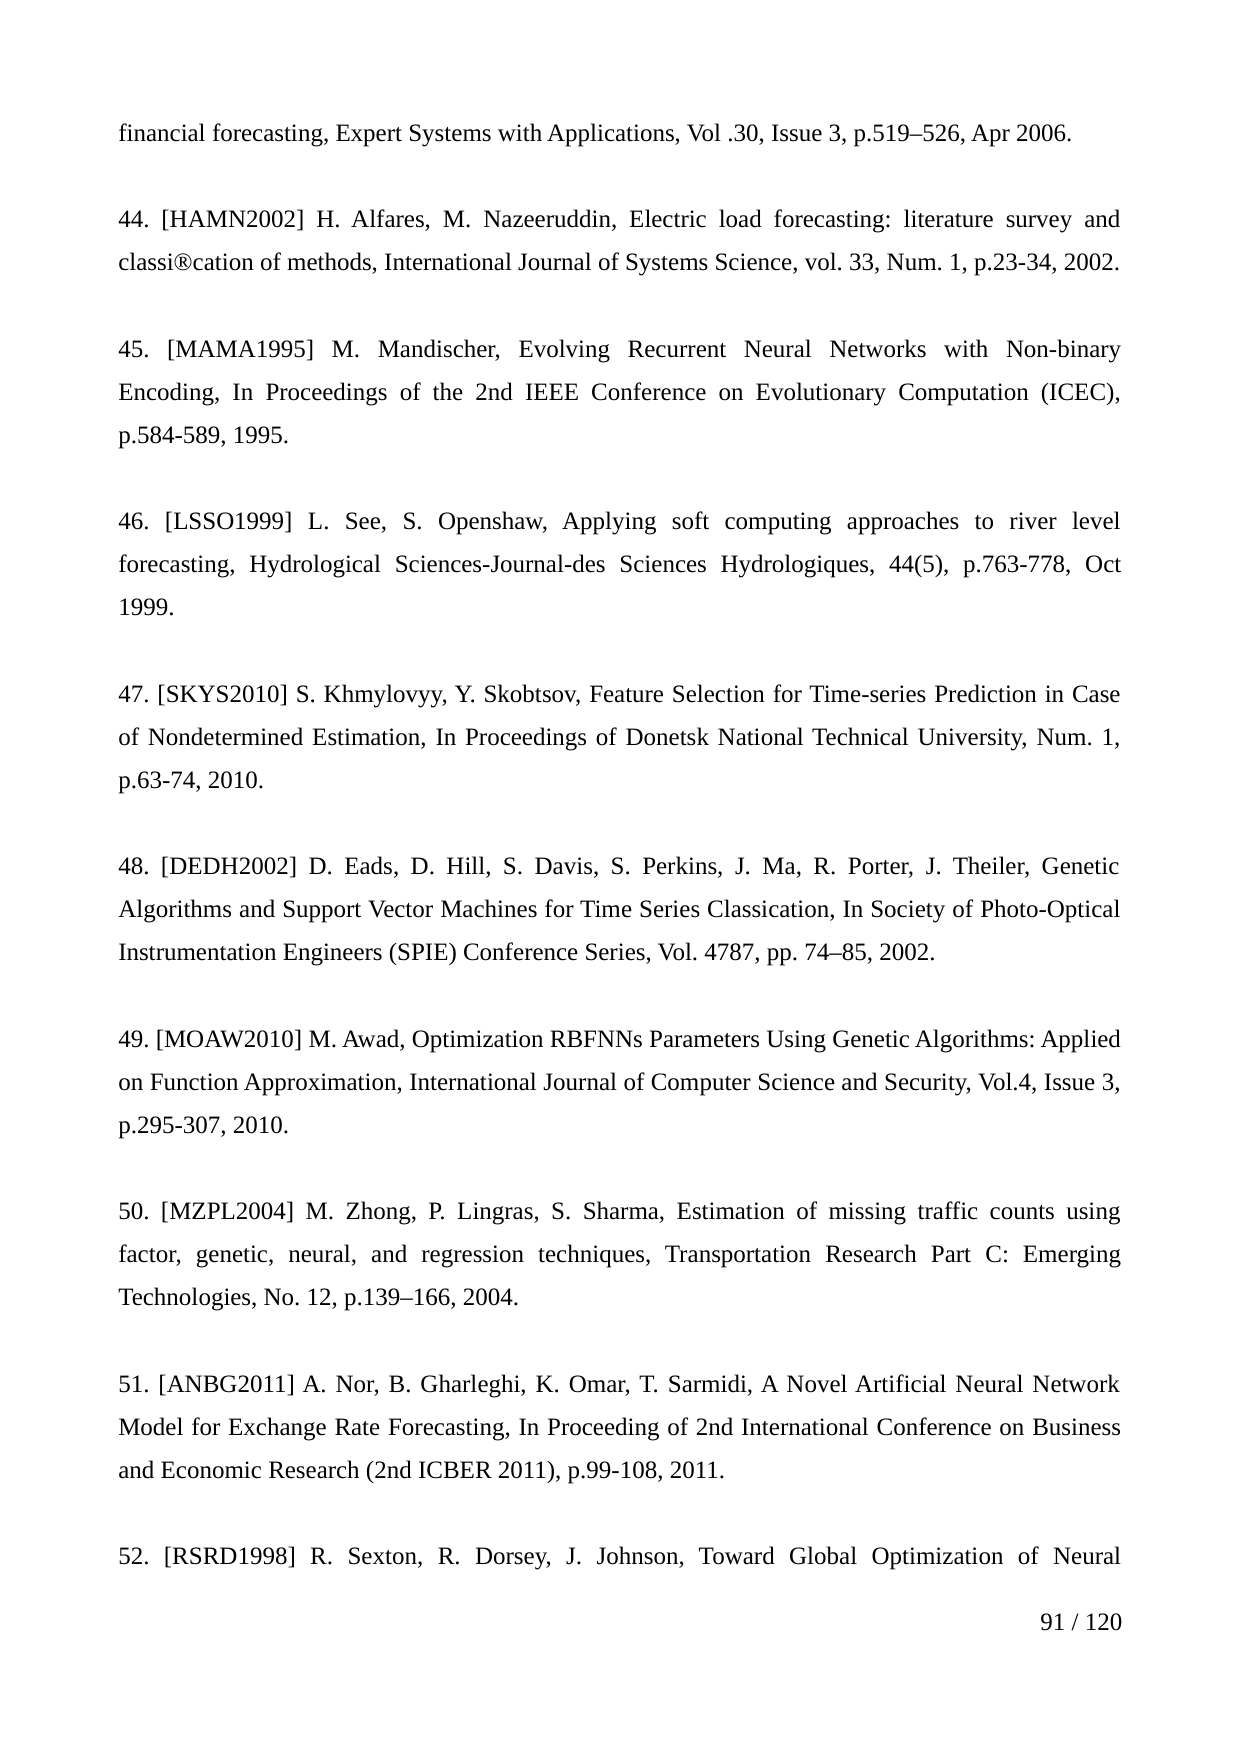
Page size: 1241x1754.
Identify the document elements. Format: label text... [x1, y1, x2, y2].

text 49. [MOAW2010] M. Awad, Optimization RBFNNs Parameters Using Genetic Algorithms: Applied on Function Approximation, International Journal of Computer Science and Security, Vol.4, Issue 3, p.295-307, 2010. [118, 1024, 1122, 1139]
text 51. [ANBG2011] A. Nor, B. Gharleghi, K. Omar, T. Sarmidi, A Novel Artificial Neural Network Model for Exchange Rate Forecasting, In Proceeding of 2nd International Conference on Business and Economic Research (2nd ICBER 2011), p.99-108, 2011. [118, 1369, 1122, 1484]
text 46. [LSSO1999] L. See, S. Openshaw, Applying soft computing approaches to river level forecasting, Hydrological Sciences-Journal-des Sciences Hydrologiques, 44(5), p.763-778, Oct 1999. [118, 506, 1122, 621]
text 48. [DEDH2002] D. Eads, D. Hill, S. Davis, S. Perkins, J. Ma, R. Porter, J. Theiler, Genetic Algorithms and Support Vector Machines for Time Series Classication, In Society of Photo-Optical Instrumentation Engineers (SPIE) Conference Series, Vol. 4787, pp. 74–85, 2002. [118, 851, 1122, 966]
text 44. [HAMN2002] H. Alfares, M. Nazeeruddin, Electric load forecasting: literature survey and classi®cation of methods, International Journal of Systems Science, vol. 33, Num. 1, p.23-34, 2002. [118, 204, 1122, 276]
text 47. [SKYS2010] S. Khmylovyy, Y. Skobtsov, Feature Selection for Time-series Prediction in Case of Nondetermined Estimation, In Proceedings of Donetsk National Technical University, Num. 1, p.63-74, 2010. [118, 679, 1122, 794]
text 52. [RSRD1998] R. Sexton, R. Dorsey, J. Johnson, Toward Global Optimization of Neural [118, 1541, 1122, 1570]
text financial forecasting, Expert Systems with Applications, Vol .30, Issue 3, p.519–526, Apr 2006. [118, 118, 1122, 147]
text 50. [MZPL2004] M. Zhong, P. Lingras, S. Sharma, Estimation of missing traffic counts using factor, genetic, neural, and regression techniques, Transportation Research Part C: Emerging Technologies, No. 12, p.139–166, 2004. [118, 1196, 1122, 1311]
text 45. [MAMA1995] M. Mandischer, Evolving Recurrent Neural Networks with Non-binary Encoding, In Proceedings of the 2nd IEEE Conference on Evolutionary Computation (ICEC), p.584-589, 1995. [118, 334, 1122, 449]
